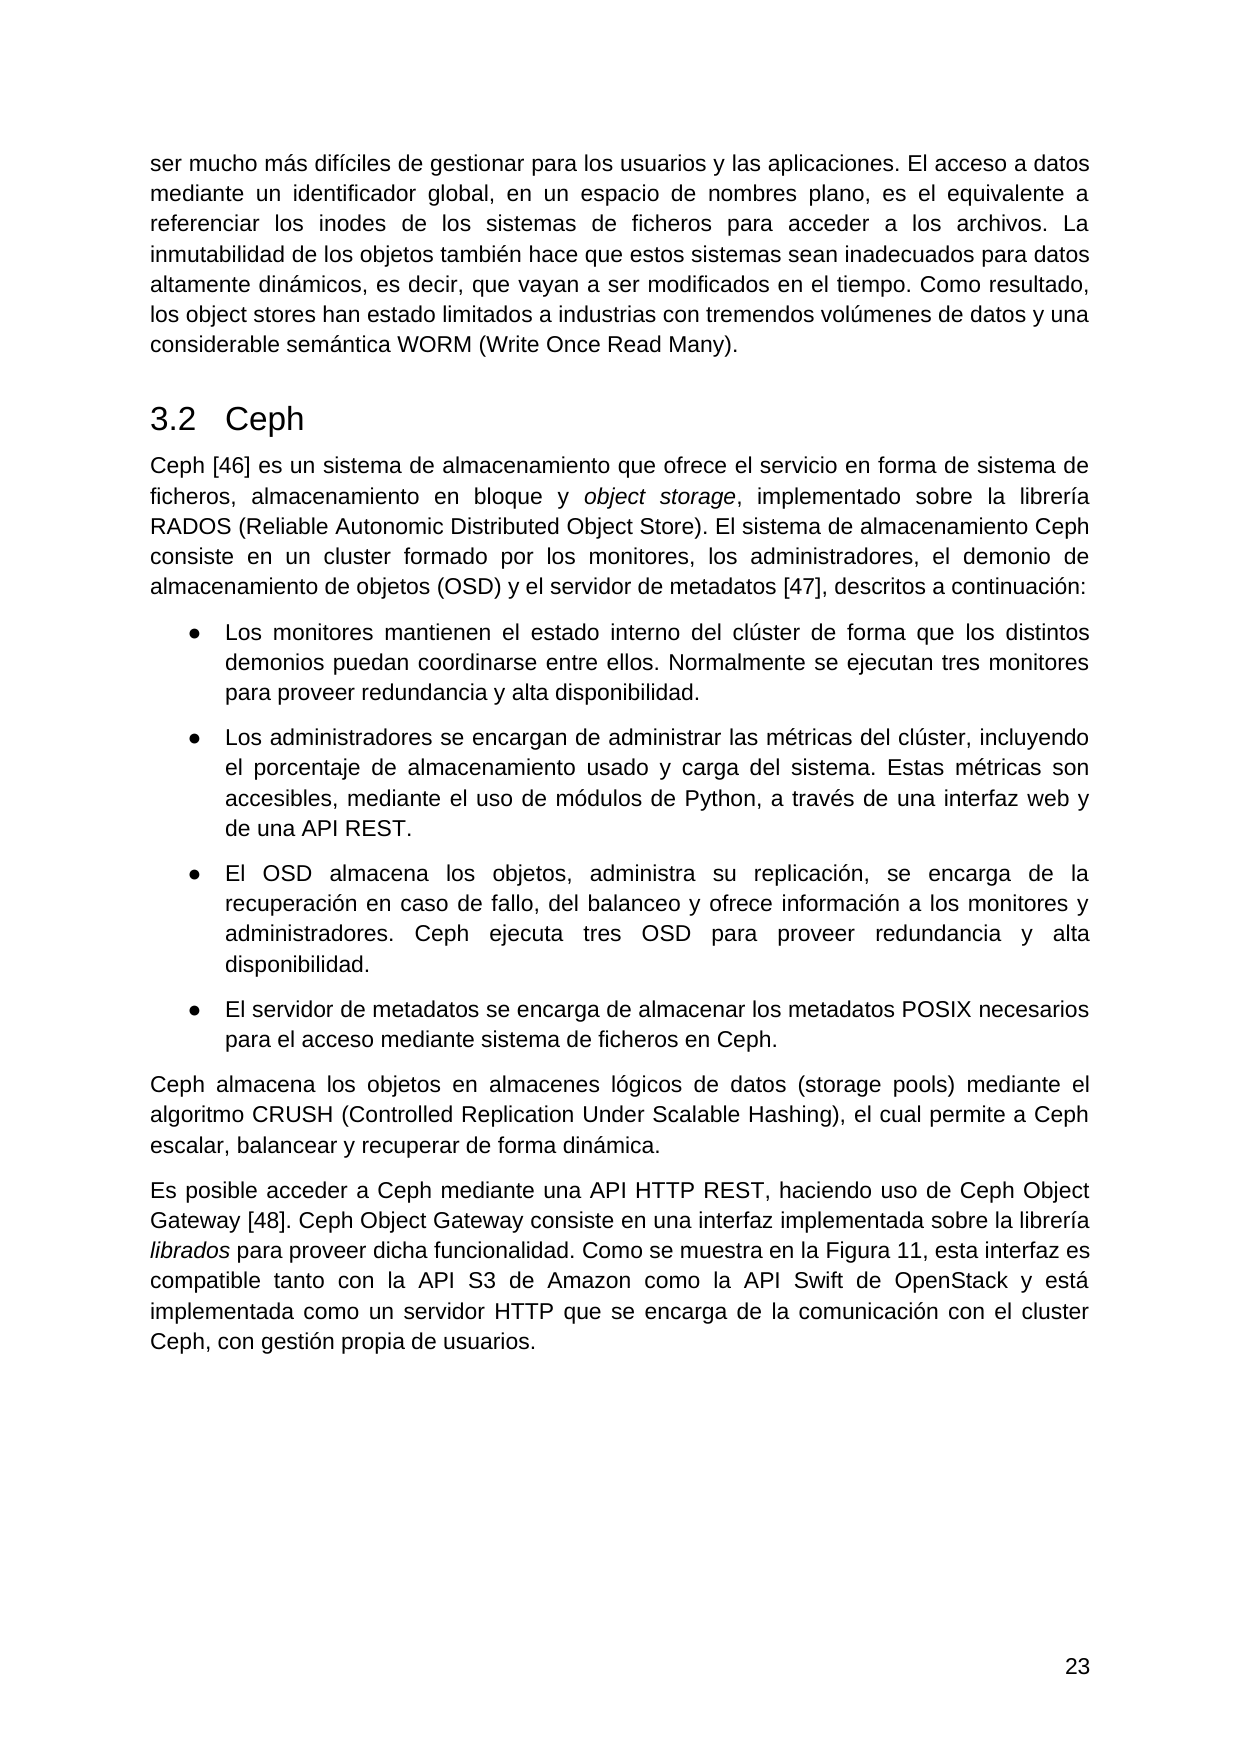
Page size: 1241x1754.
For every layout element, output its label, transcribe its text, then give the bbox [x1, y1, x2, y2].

subtitle Ceph [150, 399, 1090, 437]
list Los monitores mantienen el estado interno del clúster de forma que los distintos demonios puedan coordinarse entre ellos. Normalmente se ejecutan tres monitores para proveer redundancia y alta disponibilidad. [187, 618, 1090, 705]
list El servidor de metadatos se encarga de almacenar los metadatos POSIX necesarios para el acceso mediante sistema de ficheros en Ceph. [187, 996, 1090, 1052]
text Es posible acceder a Ceph mediante una API HTTP REST, haciendo uso de Ceph Object Gateway [48]. Ceph Object Gateway consiste en una interfaz implementada sobre la librería librados para proveer dicha funcionalidad. Como se muestra en la Figura 11, esta interfaz es compatible tanto con la API S3 de Amazon como la API Swift de OpenStack y está implementada como un servidor HTTP que se encarga de la comunicación con el cluster Ceph, con gestión propia de usuarios. [150, 1177, 1090, 1354]
list Los administradores se encargan de administrar las métricas del clúster, incluyendo el porcentaje de almacenamiento usado y carga del sistema. Estas métricas son accesibles, mediante el uso de módulos de Python, a través de una interfaz web y de una API REST. [187, 724, 1090, 841]
text ser mucho más difíciles de gestionar para los usuarios y las aplicaciones. El acceso a datos mediante un identificador global, en un espacio de nombres plano, es el equivalente a referenciar los inodes de los sistemas de ficheros para acceder a los archivos. La inmutabilidad de los objetos también hace que estos sistemas sean inadecuados para datos altamente dinámicos, es decir, que vayan a ser modificados en el tiempo. Como resultado, los object stores han estado limitados a industrias con tremendos volúmenes de datos y una considerable semántica WORM (Write Once Read Many). [150, 150, 1090, 358]
list El OSD almacena los objetos, administra su replicación, se encarga de la recuperación en caso de fallo, del balanceo y ofrece información a los monitores y administradores. Ceph ejecuta tres OSD para proveer redundancia y alta disponibilidad. [187, 860, 1090, 977]
text Ceph almacena los objetos en almacenes lógicos de datos (storage pools) mediante el algoritmo CRUSH (Controlled Replication Under Scalable Hashing), el cual permite a Ceph escalar, balancear y recuperar de forma dinámica. [150, 1071, 1090, 1158]
text Ceph [46] es un sistema de almacenamiento que ofrece el servicio en forma de sistema de ficheros, almacenamiento en bloque y object storage, implementado sobre la librería RADOS (Reliable Autonomic Distributed Object Store). El sistema de almacenamiento Ceph consiste en un cluster formado por los monitores, los administradores, el demonio de almacenamiento de objetos (OSD) y el servidor de metadatos [47], descritos a continuación: [150, 452, 1090, 599]
